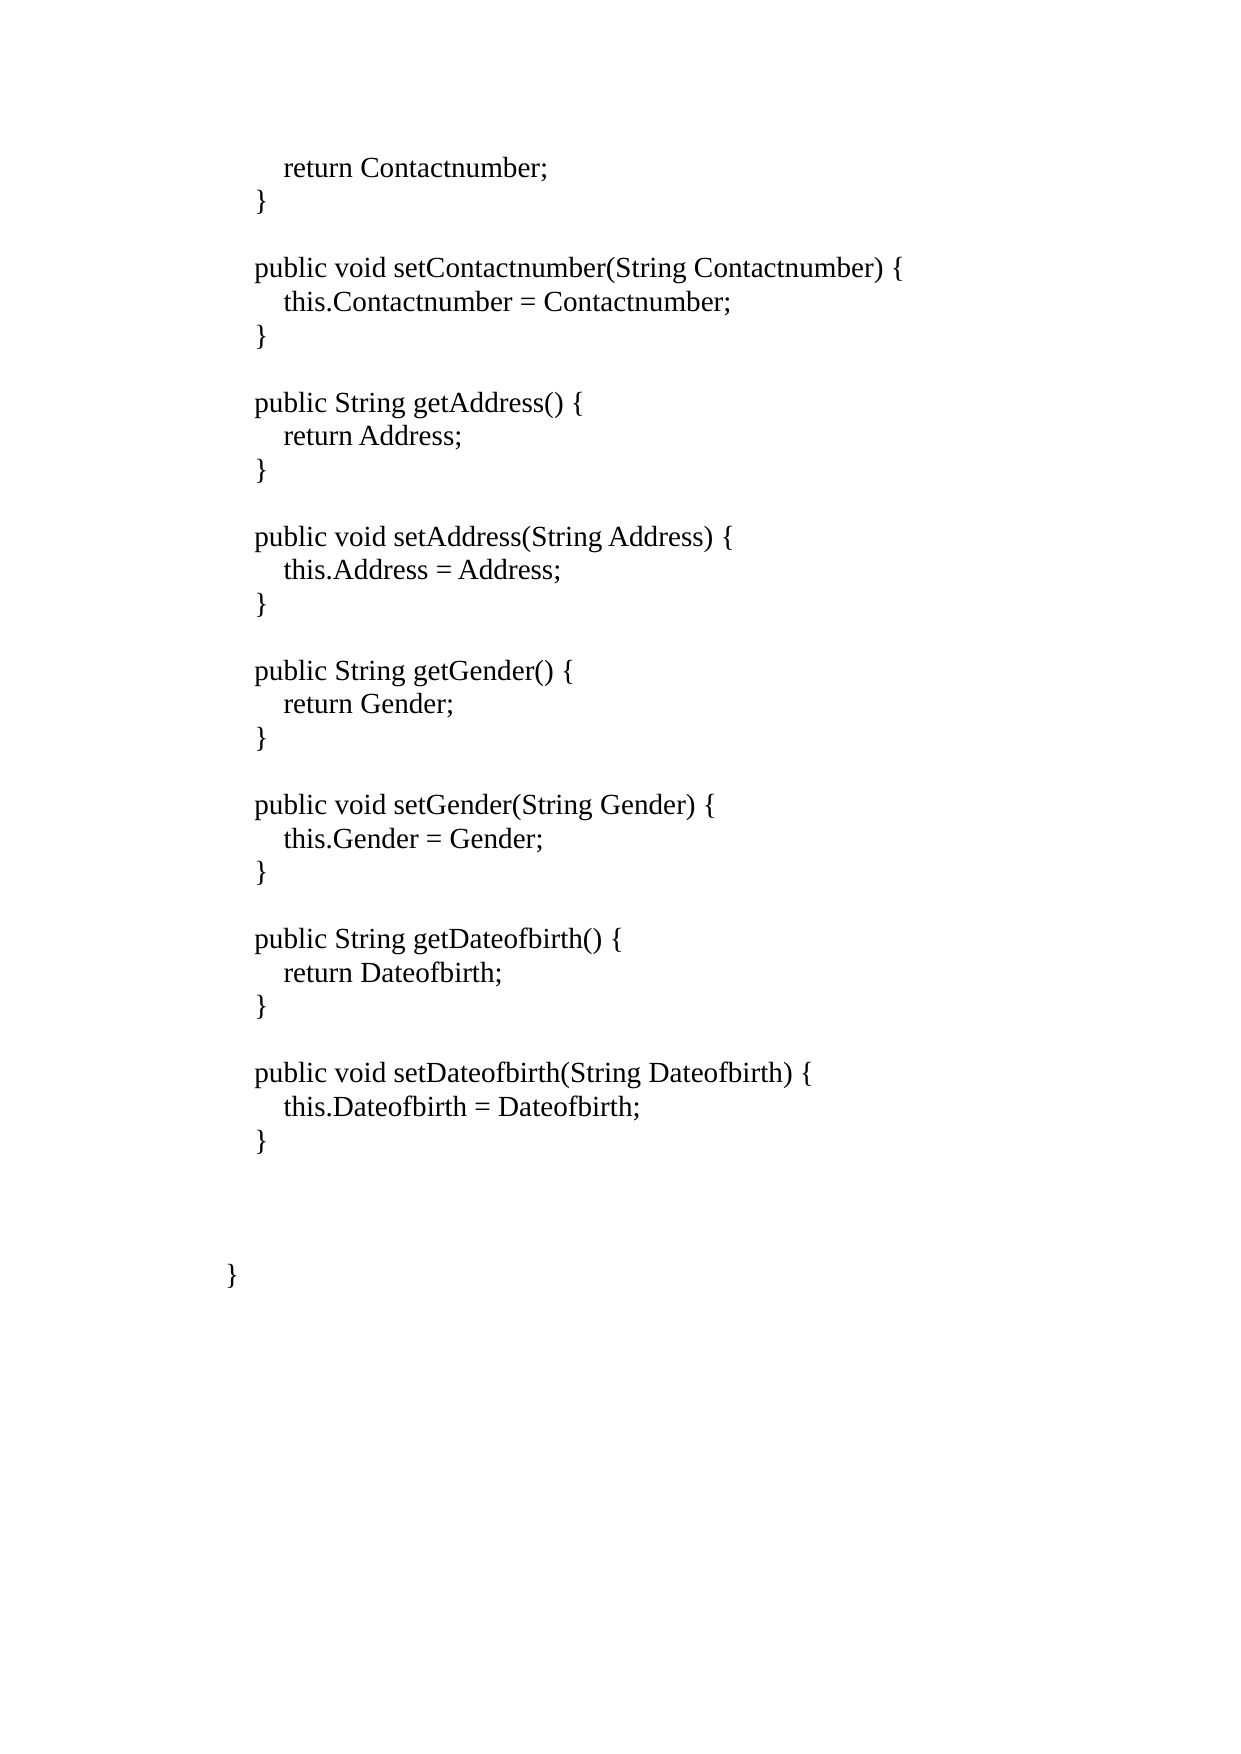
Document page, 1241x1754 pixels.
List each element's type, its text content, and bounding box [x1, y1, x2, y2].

text } [225, 988, 1090, 1022]
text this.Contactnumber = Contactnumber; [225, 284, 1090, 318]
text this.Dateofbirth = Dateofbirth; [225, 1089, 1090, 1123]
text } [225, 183, 1090, 217]
text public void setContactnumber(String Contactnumber) { [225, 251, 1090, 284]
text this.Gender = Gender; [225, 821, 1090, 854]
text } [225, 586, 1090, 619]
text } [225, 452, 1090, 485]
text } [225, 854, 1090, 888]
text public String getGender() { [225, 653, 1090, 687]
text public void setDateofbirth(String Dateofbirth) { [225, 1056, 1090, 1089]
text public String getAddress() { [225, 385, 1090, 418]
text } [225, 318, 1090, 351]
text this.Address = Address; [225, 552, 1090, 586]
text return Contactnumber; [225, 150, 1090, 183]
text public void setGender(String Gender) { [225, 787, 1090, 821]
text public void setAddress(String Address) { [225, 519, 1090, 552]
text } [225, 1123, 1090, 1156]
text return Address; [225, 418, 1090, 452]
text public String getDateofbirth() { [225, 921, 1090, 955]
text return Gender; [225, 687, 1090, 720]
text } [225, 1257, 1090, 1290]
text return Dateofbirth; [225, 955, 1090, 988]
text } [225, 720, 1090, 754]
